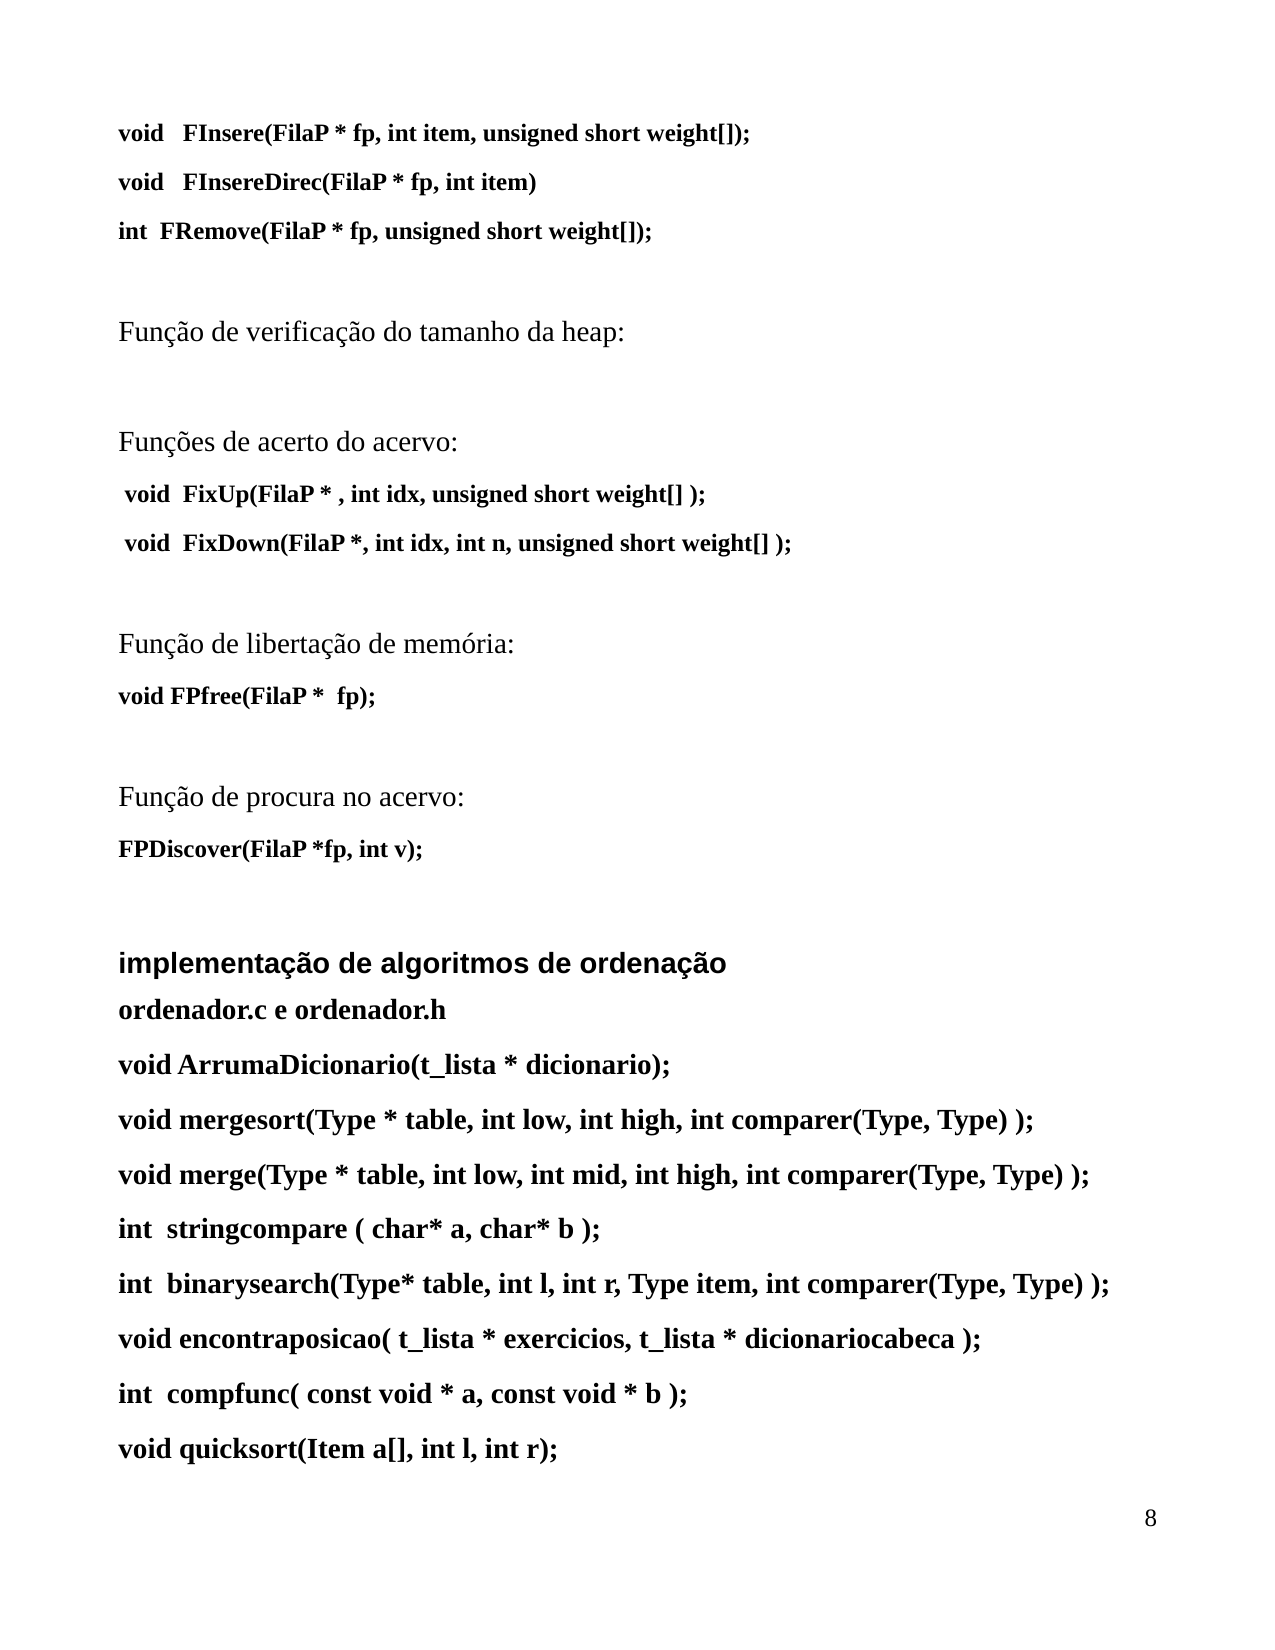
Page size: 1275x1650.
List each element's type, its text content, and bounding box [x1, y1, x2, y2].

text Funções de acerto do acervo: [118, 424, 1157, 457]
text void mergesort(Type * table, int low, int high, int comparer(Type, Type) ); [118, 1102, 1157, 1136]
text int stringcompare ( char* a, char* b ); [118, 1212, 1157, 1245]
text void merge(Type * table, int low, int mid, int high, int comparer(Type, Type) ); [118, 1157, 1157, 1190]
text void quicksort(Item a[], int l, int r); [118, 1431, 1157, 1464]
text FPDiscover(FilaP *fp, int v); [118, 834, 1157, 862]
text Função de verificação do tamanho da heap: [118, 314, 1157, 348]
text void FixUp(FilaP * , int idx, unsigned short weight[] ); [118, 479, 1157, 507]
text int FRemove(FilaP * fp, unsigned short weight[]); [118, 216, 1157, 245]
text void FInsereDirec(FilaP * fp, int item) [118, 167, 1157, 196]
text void FixDown(FilaP *, int idx, int n, unsigned short weight[] ); [118, 528, 1157, 557]
text Função de procura no acervo: [118, 779, 1157, 812]
text Função de libertação de memória: [118, 626, 1157, 659]
subtitle implementação de algoritmos de ordenação [118, 946, 1157, 980]
text int compfunc( const void * a, const void * b ); [118, 1376, 1157, 1409]
text int binarysearch(Type* table, int l, int r, Type item, int comparer(Type, Type) ); [118, 1266, 1157, 1300]
text void FInsere(FilaP * fp, int item, unsigned short weight[]); [118, 118, 1157, 147]
text void encontraposicao( t_lista * exercicios, t_lista * dicionariocabeca ); [118, 1321, 1157, 1355]
text void FPfree(FilaP * fp); [118, 681, 1157, 709]
text void ArrumaDicionario(t_lista * dicionario); [118, 1047, 1157, 1081]
text ordenador.c e ordenador.h [118, 992, 1157, 1026]
